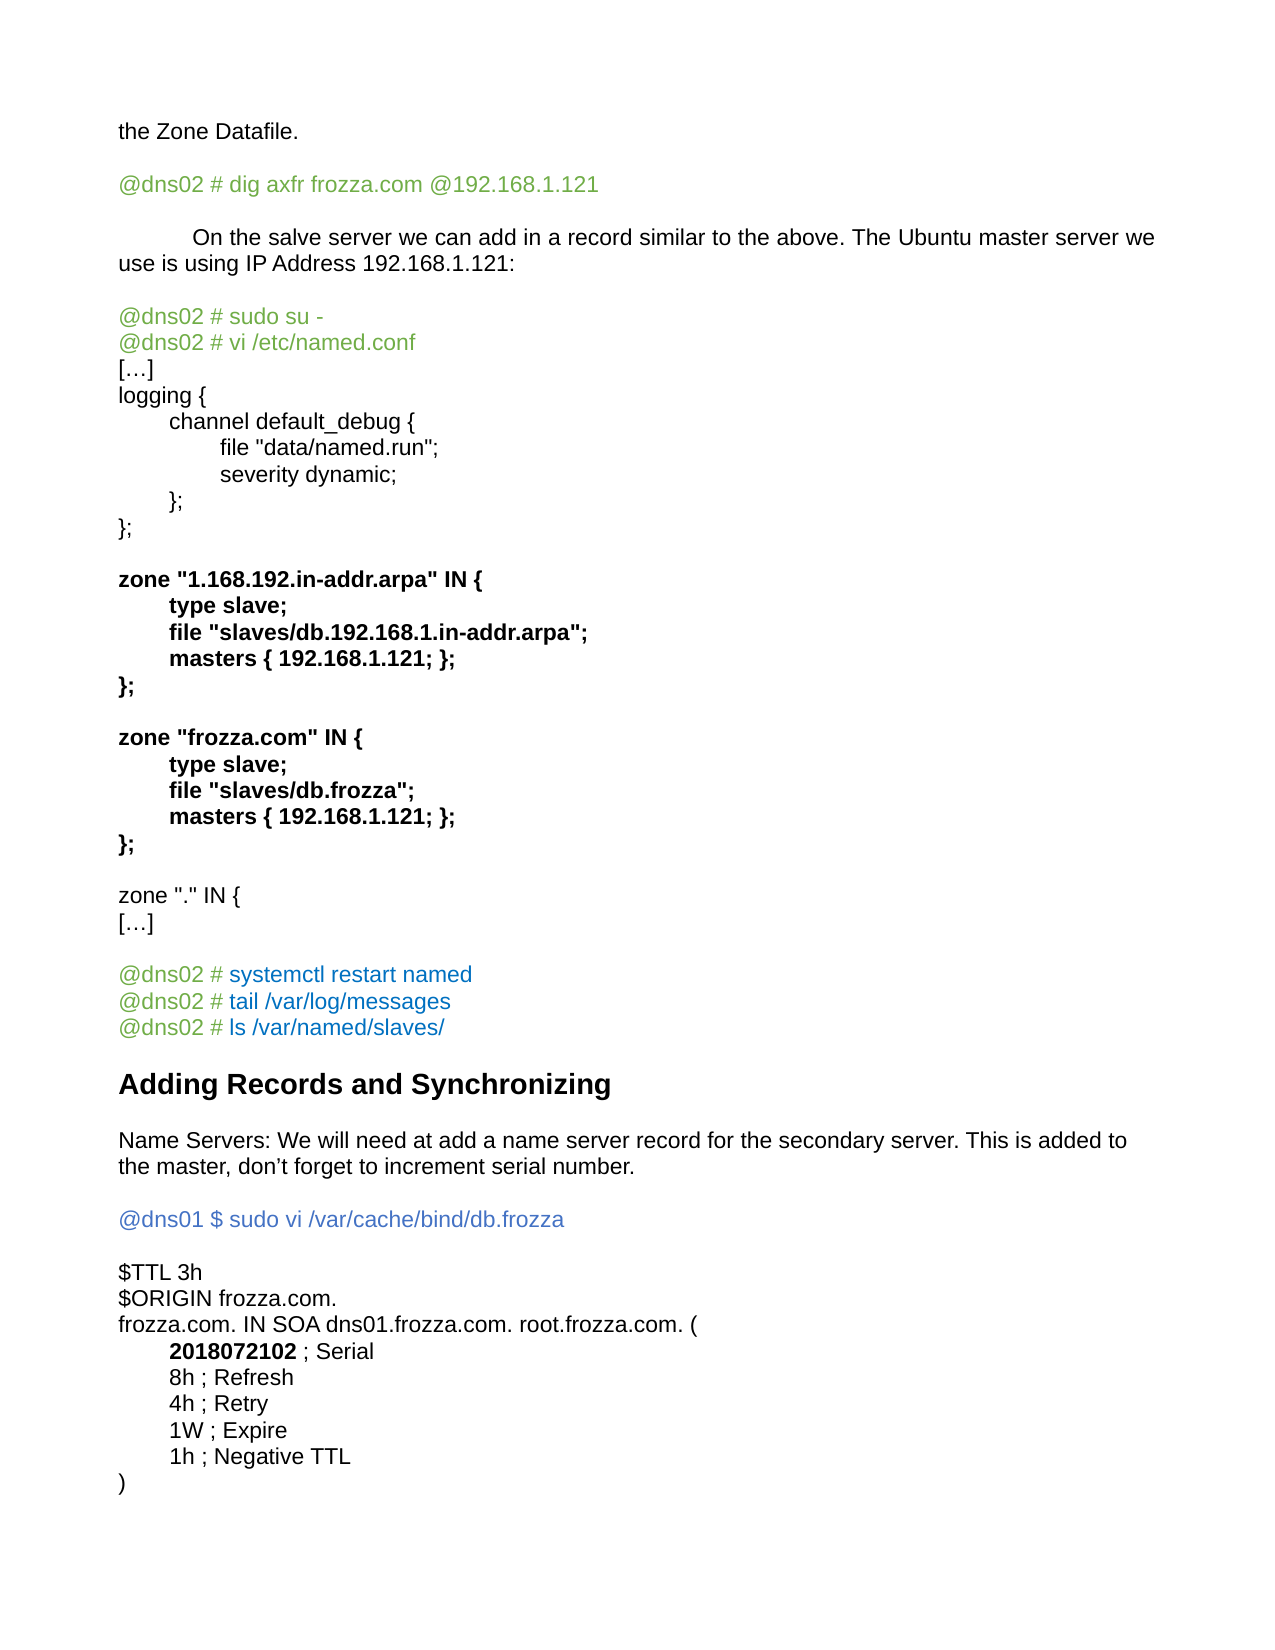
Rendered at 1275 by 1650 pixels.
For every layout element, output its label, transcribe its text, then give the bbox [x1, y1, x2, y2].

text file "data/named.run"; [118, 434, 1157, 461]
text }; [118, 513, 1157, 540]
text […] [118, 355, 1157, 382]
text zone "1.168.192.in-addr.arpa" IN { [118, 566, 1157, 592]
text type slave; [118, 751, 1157, 777]
text @dns01 $ sudo vi /var/cache/bind/db.frozza [118, 1206, 1157, 1232]
text @dns02 # dig axfr frozza.com @192.168.1.121 [118, 171, 1157, 197]
text @dns02 # vi /etc/named.conf [118, 329, 1157, 355]
text […] [118, 909, 1157, 935]
text @dns02 # systemctl restart named [118, 961, 1157, 988]
text $TTL 3h [118, 1258, 1157, 1285]
text zone "frozza.com" IN { [118, 724, 1157, 751]
text type slave; [118, 592, 1157, 619]
text Adding Records and Synchronizing [118, 1067, 1157, 1100]
text masters { 192.168.1.121; }; [118, 645, 1157, 672]
text ) [118, 1469, 1157, 1496]
text 1h ; Negative TTL [118, 1443, 1157, 1469]
text logging { [118, 382, 1157, 408]
text $ORIGIN frozza.com. [118, 1285, 1157, 1311]
text 4h ; Retry [118, 1390, 1157, 1417]
text On the salve server we can add in a record similar to the above. The Ubuntu master server we use is using IP Address 192.168.1.121: [118, 223, 1157, 276]
text file "slaves/db.frozza"; [118, 777, 1157, 803]
text 1W ; Expire [118, 1417, 1157, 1443]
text Name Servers: We will need at add a name server record for the secondary server. This is added to the master, don’t forget to increment serial number. [118, 1127, 1157, 1179]
text channel default_debug { [118, 408, 1157, 434]
text }; [118, 830, 1157, 856]
text }; [118, 672, 1157, 698]
text masters { 192.168.1.121; }; [118, 803, 1157, 830]
text @dns02 # tail /var/log/messages [118, 988, 1157, 1014]
text @dns02 # sudo su - [118, 303, 1157, 329]
text 8h ; Refresh [118, 1364, 1157, 1390]
text 2018072102 ; Serial [118, 1338, 1157, 1364]
text the Zone Datafile. [118, 118, 1157, 144]
text severity dynamic; [118, 461, 1157, 487]
text @dns02 # ls /var/named/slaves/ [118, 1014, 1157, 1041]
text }; [118, 487, 1157, 513]
text zone "." IN { [118, 882, 1157, 909]
text frozza.com. IN SOA dns01.frozza.com. root.frozza.com. ( [118, 1311, 1157, 1338]
text file "slaves/db.192.168.1.in-addr.arpa"; [118, 619, 1157, 645]
